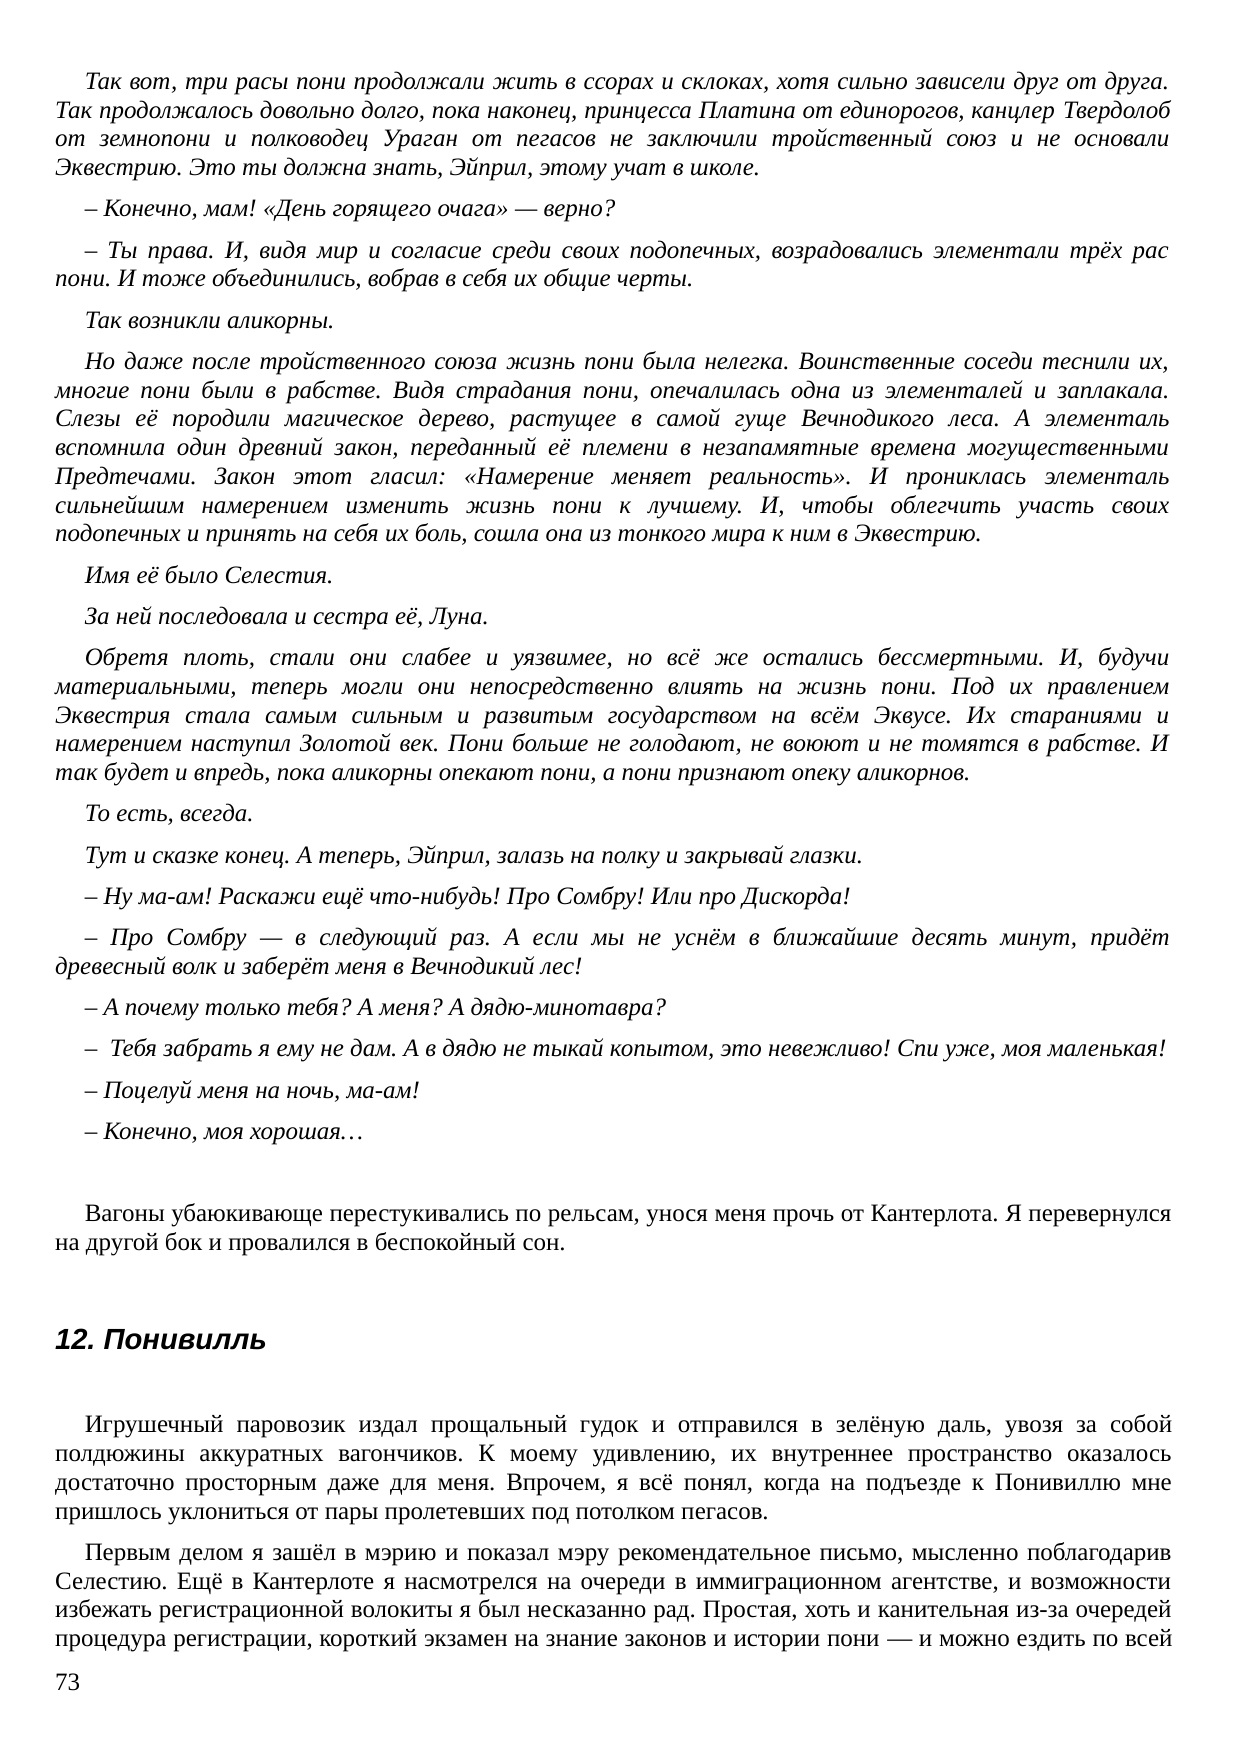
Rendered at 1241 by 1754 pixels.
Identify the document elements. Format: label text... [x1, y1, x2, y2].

text – А почему только тебя? А меня? А дядю-минотавра? [55, 992, 1173, 1021]
text – Про Сомбру — в следующий раз. А если мы не уснём в ближайшие десять минут, придёт древесный волк и заберёт меня в Вечнодикий лес! [55, 922, 1173, 980]
text – Тебя забрать я ему не дам. А в дядю не тыкай копытом, это невежливо! Спи уже, моя маленькая! [55, 1033, 1173, 1062]
text – Ты права. И, видя мир и согласие среди своих подопечных, возрадовались элементали трёх рас пони. И тоже объединились, вобрав в себя их общие черты. [55, 235, 1173, 292]
text Имя её было Селестия. [55, 560, 1173, 588]
text То есть, всегда. [55, 798, 1173, 827]
text За ней последовала и сестра её, Луна. [55, 601, 1173, 630]
subtitle 12. Понивилль [55, 1322, 1173, 1356]
text Игрушечный паровозик издал прощальный гудок и отправился в зелёную даль, увозя за собой полдюжины аккуратных вагончиков. К моему удивлению, их внутреннее пространство оказалось достаточно просторным даже для меня. Впрочем, я всё понял, когда на подъезде к Понивиллю мне пришлось уклониться от пары пролетевших под потолком пегасов. [55, 1409, 1173, 1524]
text – Конечно, мам! «День горящего очага» — верно? [55, 193, 1173, 222]
text Но даже после тройственного союза жизнь пони была нелегка. Воинственные соседи теснили их, многие пони были в рабстве. Видя страдания пони, опечалилась одна из элементалей и заплакала. Слезы её породили магическое дерево, растущее в самой гуще Вечнодикого леса. А элементаль вспомнила один древний закон, переданный её племени в незапамятные времена могущественными Предтечами. Закон этот гласил: «Намерение меняет реальность». И прониклась элементаль сильнейшим намерением изменить жизнь пони к лучшему. И, чтобы облегчить участь своих подопечных и принять на себя их боль, сошла она из тонкого мира к ним в Эквестрию. [55, 346, 1173, 547]
text Обретя плоть, стали они слабее и уязвимее, но всё же остались бессмертными. И, будучи материальными, теперь могли они непосредственно влиять на жизнь пони. Под их правлением Эквестрия стала самым сильным и развитым государством на всём Эквусе. Их стараниями и намерением наступил Золотой век. Пони больше не голодают, не воюют и не томятся в рабстве. И так будет и впредь, пока аликорны опекают пони, а пони признают опеку аликорнов. [55, 642, 1173, 786]
text Так возникли аликорны. [55, 305, 1173, 333]
text – Ну ма-ам! Раскажи ещё что-нибудь! Про Сомбру! Или про Дискорда! [55, 881, 1173, 910]
text Первым делом я зашёл в мэрию и показал мэру рекомендательное письмо, мысленно поблагодарив Селестию. Ещё в Кантерлоте я насмотрелся на очереди в иммиграционном агентстве, и возможности избежать регистрационной волокиты я был несказанно рад. Простая, хоть и канительная из-за очередей процедура регистрации, короткий экзамен на знание законов и истории пони — и можно ездить по всей [55, 1537, 1173, 1652]
text Так вот, три расы пони продолжали жить в ссорах и склоках, хотя сильно зависели друг от друга. Так продолжалось довольно долго, пока наконец, принцесса Платина от единорогов, канцлер Твердолоб от земнопони и полководец Ураган от пегасов не заключили тройственный союз и не основали Эквестрию. Это ты должна знать, Эйприл, этому учат в школе. [55, 66, 1173, 181]
text Вагоны убаюкивающе перестукивались по рельсам, унося меня прочь от Кантерлота. Я перевернулся на другой бок и провалился в беспокойный сон. [55, 1198, 1173, 1256]
text Тут и сказке конец. А теперь, Эйприл, залазь на полку и закрывай глазки. [55, 840, 1173, 868]
text – Поцелуй меня на ночь, ма-ам! [55, 1075, 1173, 1103]
text – Конечно, моя хорошая… [55, 1116, 1173, 1145]
